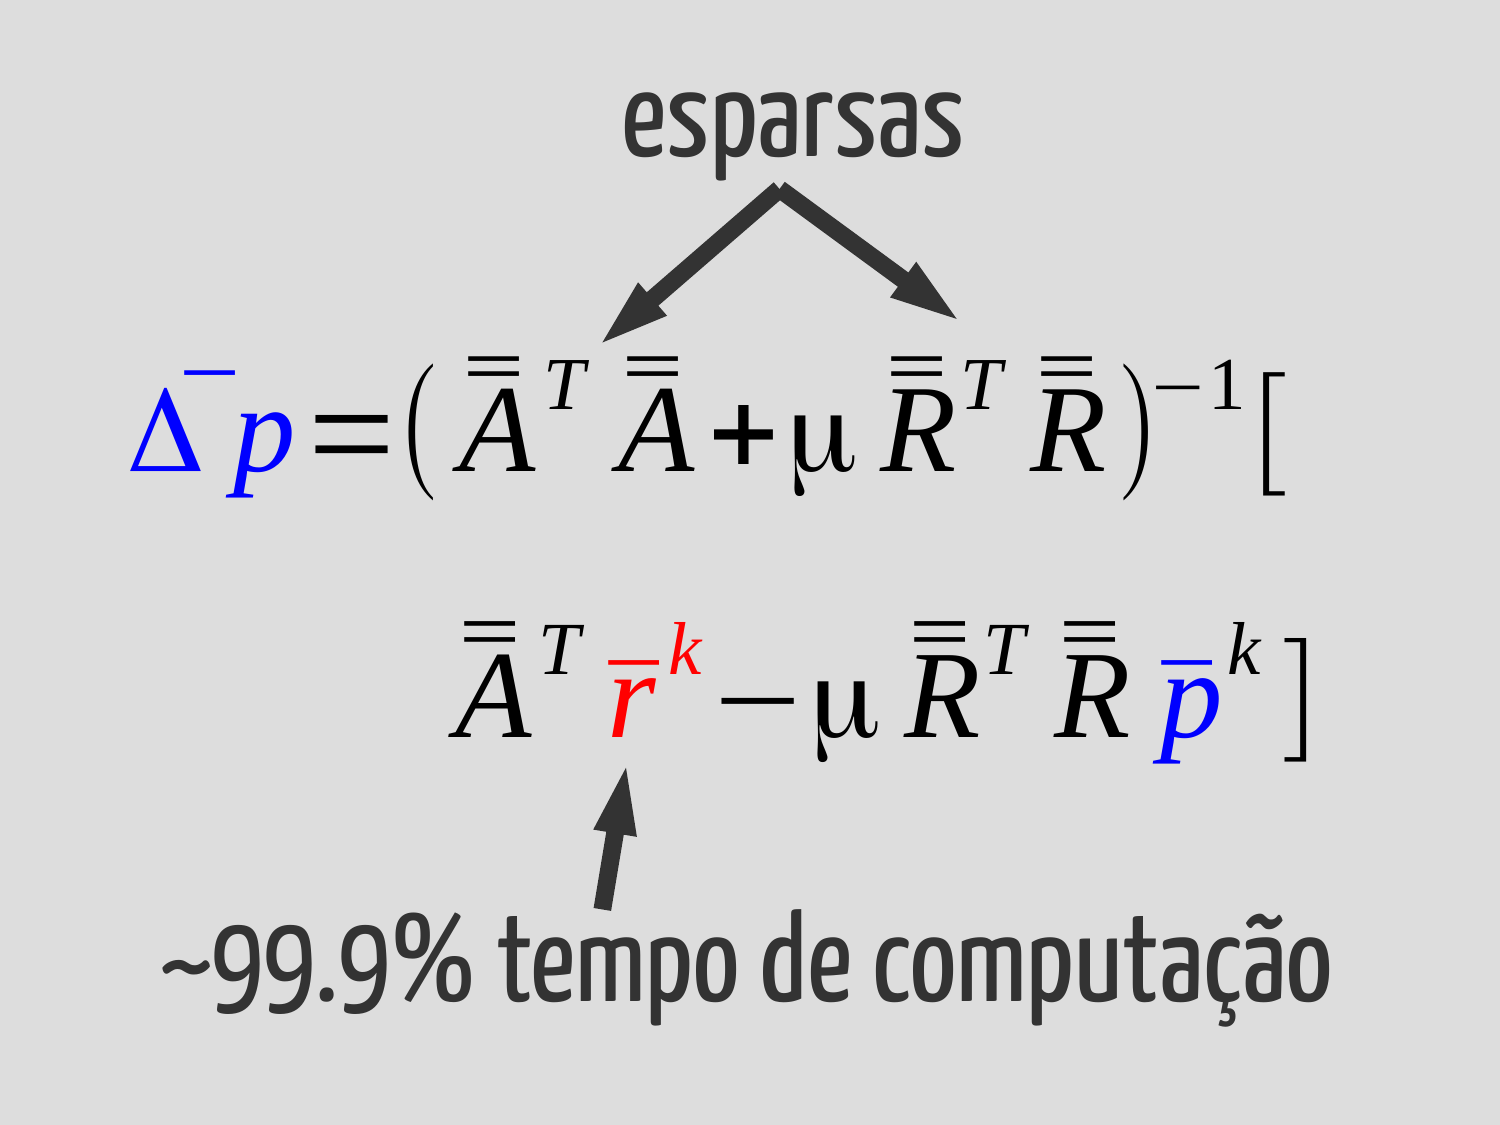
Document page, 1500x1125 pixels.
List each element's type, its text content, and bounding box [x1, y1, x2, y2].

chart [118, 342, 1299, 507]
chart [437, 607, 1322, 768]
text_box ~99.9% tempo de computação [146, 874, 1350, 1034]
text_box esparsas [607, 29, 981, 189]
